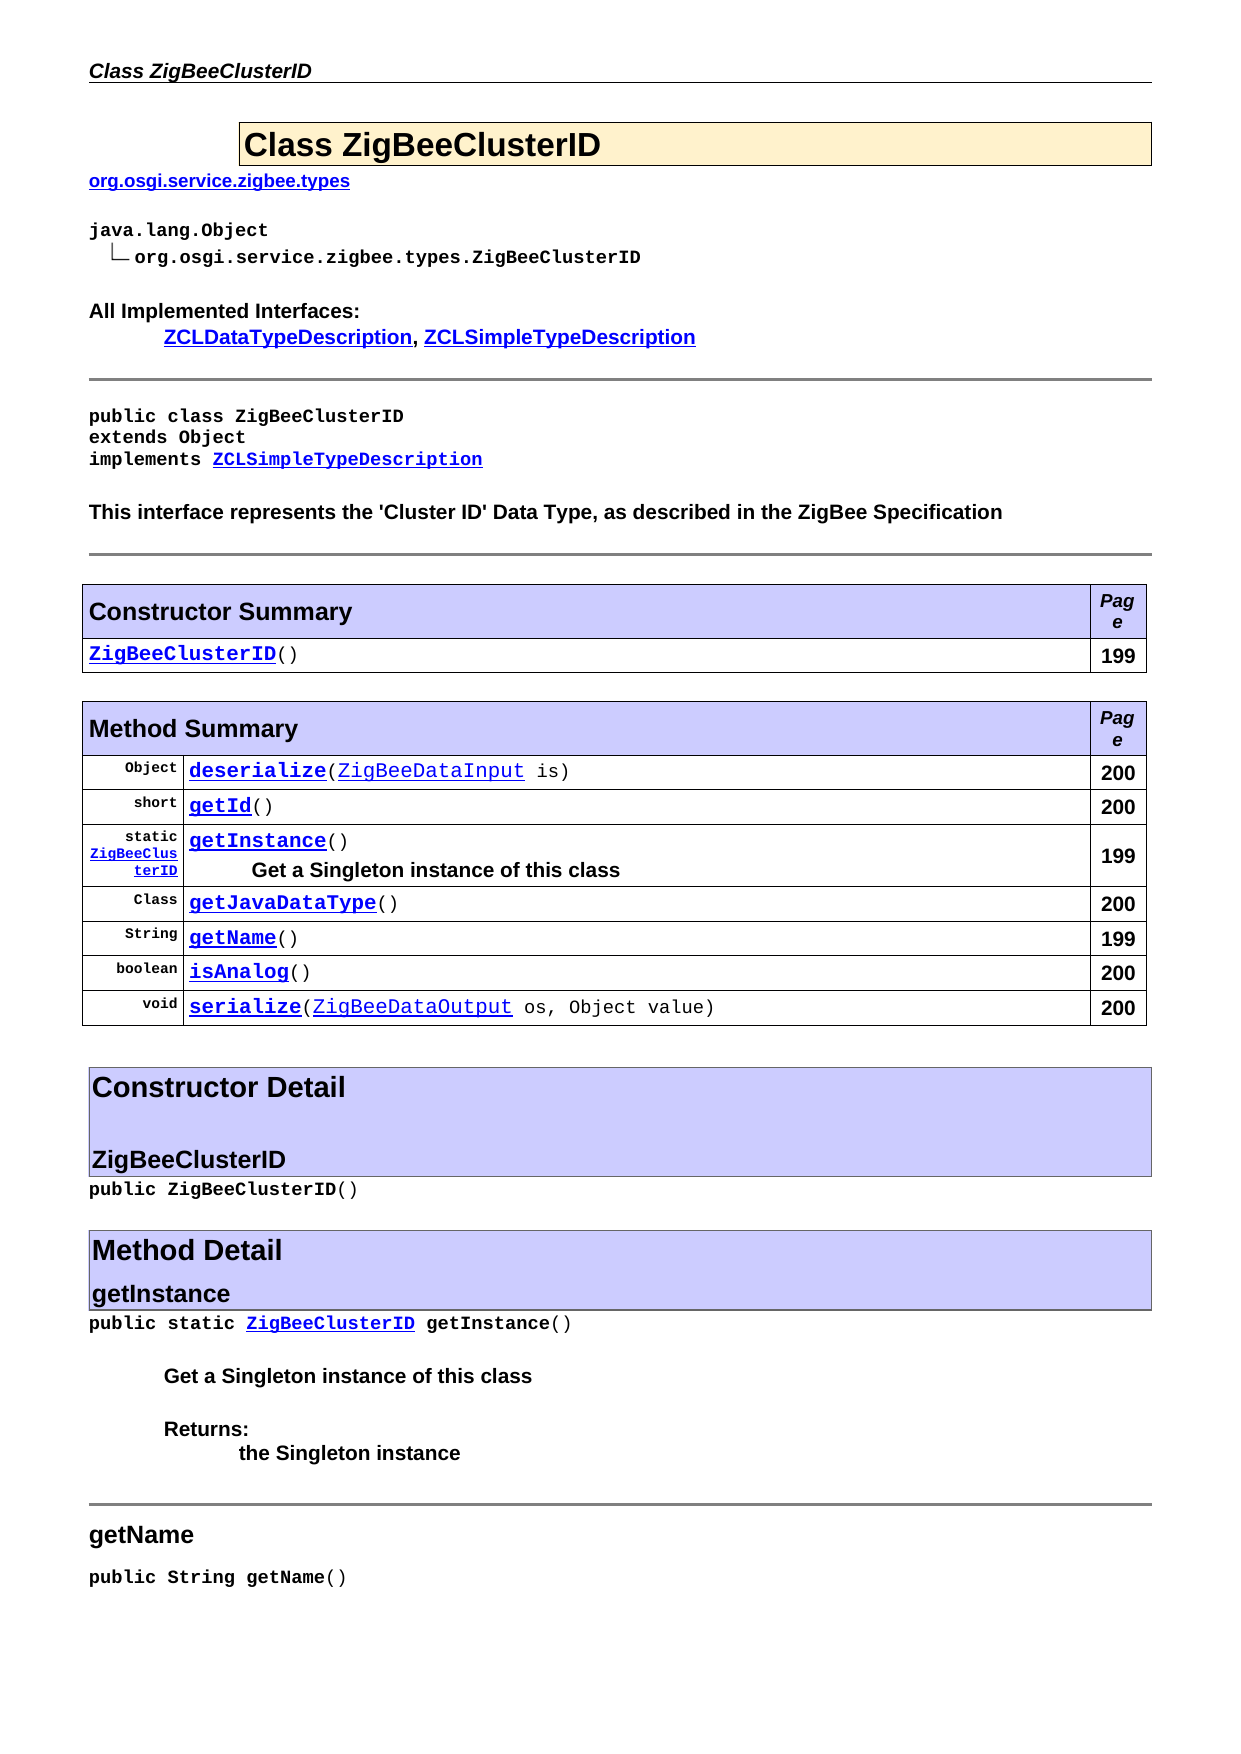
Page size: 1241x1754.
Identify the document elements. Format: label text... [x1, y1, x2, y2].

table_cell getJavaDataType() [184, 887, 1090, 921]
table_header Page [1091, 702, 1146, 755]
text Get a Singleton instance of this class [163, 1364, 1152, 1388]
table_cell boolean [83, 956, 183, 990]
table_cell void [83, 991, 183, 1024]
table_cell 200 [1091, 887, 1146, 921]
text public ZigBeeClusterID() [88, 1179, 1152, 1201]
table_cell String [83, 922, 183, 955]
text Returns: [163, 1417, 1152, 1441]
subtitle ZigBeeClusterID [90, 1142, 1151, 1176]
table_cell ZigBeeClusterID() [83, 639, 1090, 672]
table_cell getInstance() Get a Singleton instance of this class [184, 825, 1090, 886]
text the Singleton instance [238, 1441, 1152, 1465]
table_cell getId() [184, 790, 1090, 824]
text implements ZCLSimpleTypeDescription [88, 449, 1152, 471]
table_cell Class [83, 887, 183, 921]
subtitle Class ZigBeeClusterID [240, 123, 1151, 165]
text extends Object [88, 428, 1152, 449]
table_header Constructor Summary [83, 585, 1090, 638]
table_cell 199 [1091, 922, 1146, 955]
table_cell 200 [1091, 756, 1146, 789]
text public class ZigBeeClusterID [88, 407, 1152, 428]
table_cell short [83, 790, 183, 824]
text java.lang.Object [88, 221, 1152, 242]
table_cell static ZigBeeClusterID [83, 825, 183, 886]
table_cell 199 [1091, 825, 1146, 886]
table_cell 200 [1091, 956, 1146, 990]
text public String getName() [88, 1568, 1152, 1589]
picture [111, 241, 135, 264]
table_cell 200 [1091, 790, 1146, 824]
text This interface represents the 'Cluster ID' Data Type, as described in the ZigBee Specification [88, 500, 1152, 524]
table_cell deserialize(ZigBeeDataInput is) [184, 756, 1090, 789]
subtitle getInstance [90, 1276, 1151, 1309]
text org.osgi.service.zigbee.types [88, 170, 1152, 191]
table_cell getName() [184, 922, 1090, 955]
text public static ZigBeeClusterID getInstance() [88, 1313, 1152, 1335]
table_header Method Summary [83, 702, 1090, 755]
table_cell 199 [1091, 639, 1146, 672]
table_cell isAnalog() [184, 956, 1090, 990]
text org.osgi.service.zigbee.types.ZigBeeClusterID [88, 242, 1152, 269]
table_cell serialize(ZigBeeDataOutput os, Object value) [184, 991, 1090, 1024]
subtitle Method Detail [90, 1231, 1151, 1267]
table_cell 200 [1091, 991, 1146, 1024]
table_cell Object [83, 756, 183, 789]
table_header Page [1091, 585, 1146, 638]
text ZCLDataTypeDescription, ZCLSimpleTypeDescription [163, 325, 1152, 349]
subtitle Constructor Detail [90, 1068, 1151, 1103]
subtitle All Implemented Interfaces: [88, 298, 1152, 322]
